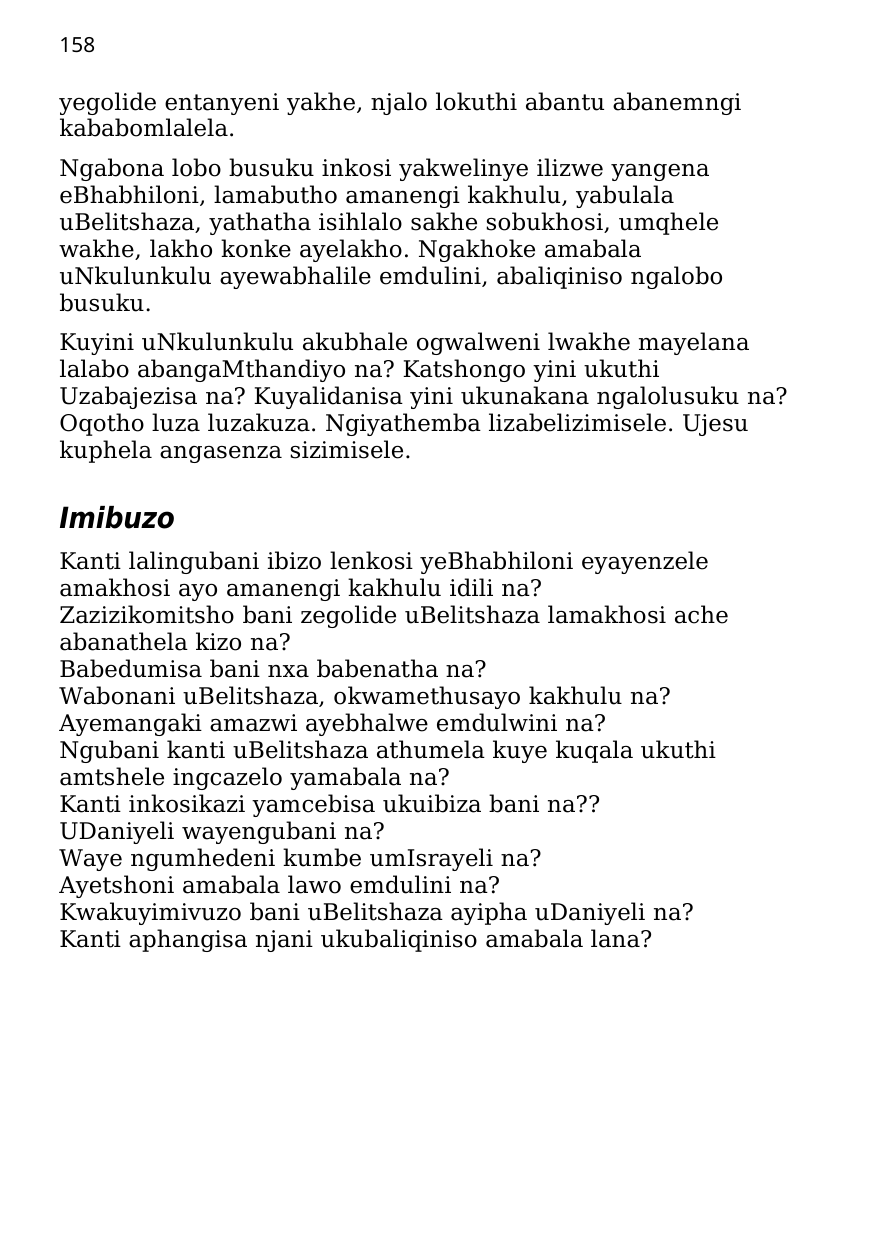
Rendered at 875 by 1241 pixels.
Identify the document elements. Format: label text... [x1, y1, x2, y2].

text Ayemangaki amazwi ayebhalwe emdulwini na? [59, 710, 791, 737]
subtitle Imibuzo [59, 502, 791, 536]
text yegolide entanyeni yakhe, njalo lokuthi abantu abanemngi kababomlalela. [59, 88, 791, 142]
text Kanti lalingubani ibizo lenkosi yeBhabhiloni eyayenzele amakhosi ayo amanengi kakhulu idili na? [59, 548, 791, 602]
text Kanti aphangisa njani ukubaliqiniso amabala lana? [59, 926, 791, 953]
text Kanti inkosikazi yamcebisa ukuibiza bani na?? [59, 791, 791, 818]
text Ngabona lobo busuku inkosi yakwelinye ilizwe yangena eBhabhiloni, lamabutho amanengi kakhulu, yabulala uBelitshaza, yathatha isihlalo sakhe sobukhosi, umqhele wakhe, lakho konke ayelakho. Ngakhoke amabala uNkulunkulu ayewabhalile emdulini, abaliqiniso ngalobo busuku. [59, 155, 791, 317]
text UDaniyeli wayengubani na? [59, 818, 791, 845]
text Zazizikomitsho bani zegolide uBelitshaza lamakhosi ache abanathela kizo na? [59, 602, 791, 656]
text Kwakuyimivuzo bani uBelitshaza ayipha uDaniyeli na? [59, 899, 791, 926]
text Ngubani kanti uBelitshaza athumela kuye kuqala ukuthi amtshele ingcazelo yamabala na? [59, 737, 791, 791]
text Kuyini uNkulunkulu akubhale ogwalweni lwakhe mayelana lalabo abangaMthandiyo na? Katshongo yini ukuthi Uzabajezisa na? Kuyalidanisa yini ukunakana ngalolusuku na? Oqotho luza luzakuza. Ngiyathemba lizabelizimisele. Ujesu kuphela angasenza sizimisele. [59, 329, 791, 464]
text Waye ngumhedeni kumbe umIsrayeli na? [59, 845, 791, 872]
text Ayetshoni amabala lawo emdulini na? [59, 872, 791, 899]
text Babedumisa bani nxa babenatha na? [59, 656, 791, 683]
text Wabonani uBelitshaza, okwamethusayo kakhulu na? [59, 683, 791, 710]
